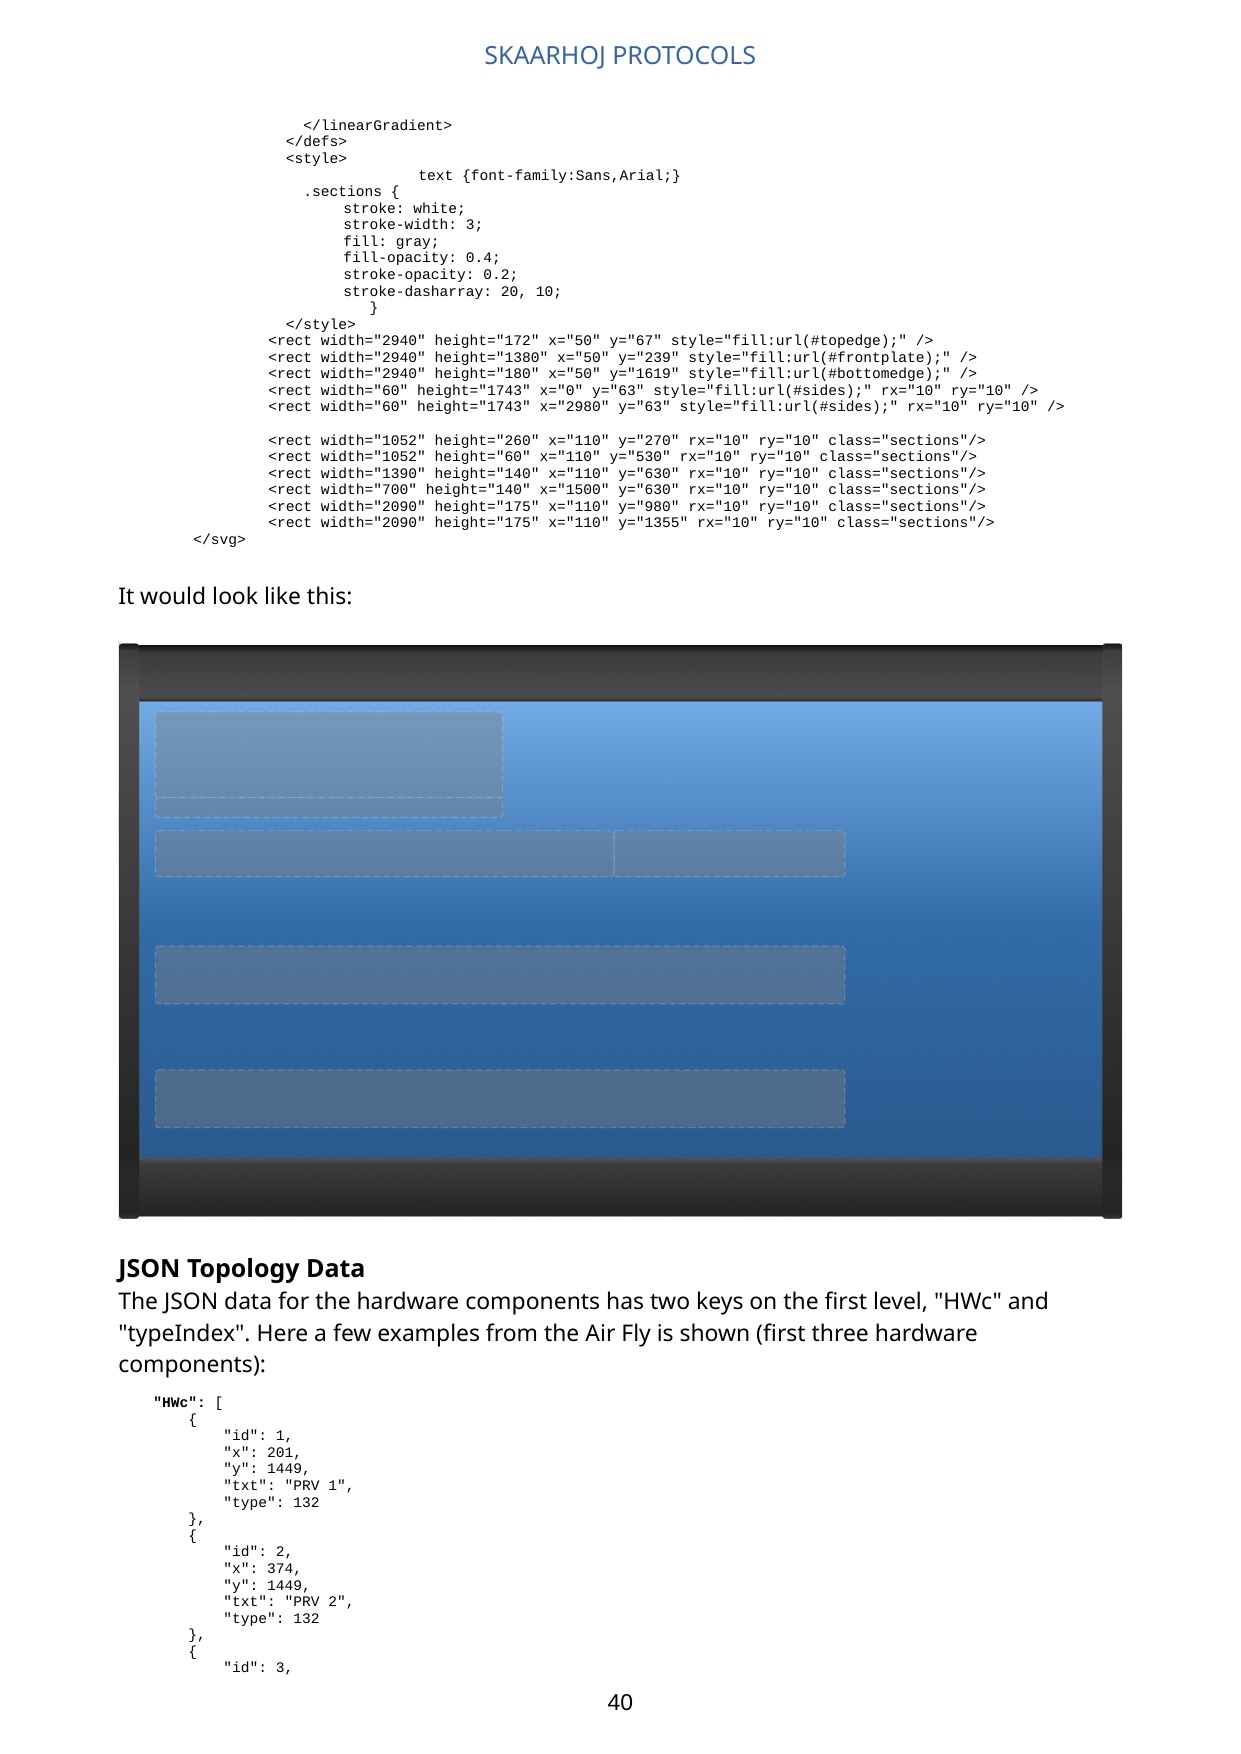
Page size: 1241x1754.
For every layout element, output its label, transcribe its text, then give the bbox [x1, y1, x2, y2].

text </svg> [118, 532, 1122, 549]
text stroke: white; [118, 201, 1122, 217]
text It would look like this: [118, 580, 1122, 611]
subtitle JSON Topology Data [118, 1251, 1122, 1285]
text The JSON data for the hardware components has two keys on the first level, "HWc" and "typeIndex". Here a few examples from the Air Fly is shown (first three hardware components): [118, 1285, 1122, 1379]
text "y": 1449, [118, 1578, 1122, 1594]
text <rect width="1052" height="60" x="110" y="530" rx="10" ry="10" class="sections"/> [118, 449, 1122, 466]
text "y": 1449, [118, 1462, 1122, 1478]
text <rect width="2940" height="172" x="50" y="67" style="fill:url(#topedge);" /> [118, 333, 1122, 350]
text <rect width="2090" height="175" x="110" y="980" rx="10" ry="10" class="sections"/> [118, 499, 1122, 516]
text "x": 374, [118, 1561, 1122, 1578]
text } [118, 300, 1122, 317]
text "id": 2, [118, 1544, 1122, 1561]
text stroke-dasharray: 20, 10; [118, 284, 1122, 300]
text <rect width="1390" height="140" x="110" y="630" rx="10" ry="10" class="sections"/> [118, 466, 1122, 482]
text <rect width="1052" height="260" x="110" y="270" rx="10" ry="10" class="sections"/> [118, 433, 1122, 449]
text fill-opacity: 0.4; [118, 251, 1122, 267]
text stroke-width: 3; [118, 217, 1122, 234]
text stroke-opacity: 0.2; [118, 267, 1122, 284]
picture [118, 642, 1123, 1220]
text "id": 1, [118, 1429, 1122, 1445]
text { [118, 1412, 1122, 1429]
text "type": 132 [118, 1495, 1122, 1511]
text "x": 201, [118, 1445, 1122, 1462]
text .sections { [118, 184, 1122, 201]
text <rect width="2090" height="175" x="110" y="1355" rx="10" ry="10" class="sections"/> [118, 516, 1122, 532]
text "type": 132 [118, 1611, 1122, 1627]
text <style> [118, 151, 1122, 168]
text "txt": "PRV 1", [118, 1478, 1122, 1495]
text { [118, 1528, 1122, 1544]
text <rect width="60" height="1743" x="0" y="63" style="fill:url(#sides);" rx="10" ry="10" /> [118, 383, 1122, 400]
text <rect width="60" height="1743" x="2980" y="63" style="fill:url(#sides);" rx="10" ry="10" /> [118, 400, 1122, 416]
text "id": 3, [118, 1661, 1122, 1677]
text fill: gray; [118, 234, 1122, 251]
text }, [118, 1511, 1122, 1528]
text }, [118, 1627, 1122, 1644]
text <rect width="700" height="140" x="1500" y="630" rx="10" ry="10" class="sections"/> [118, 482, 1122, 499]
text <rect width="2940" height="180" x="50" y="1619" style="fill:url(#bottomedge);" /> [118, 367, 1122, 383]
text "HWc": [ [118, 1396, 1122, 1412]
text </linearGradient> [118, 118, 1122, 135]
text </style> [118, 317, 1122, 333]
text <rect width="2940" height="1380" x="50" y="239" style="fill:url(#frontplate);" /> [118, 350, 1122, 367]
text text {font-family:Sans,Arial;} [118, 168, 1122, 184]
text "txt": "PRV 2", [118, 1594, 1122, 1611]
text { [118, 1644, 1122, 1661]
text </defs> [118, 135, 1122, 151]
